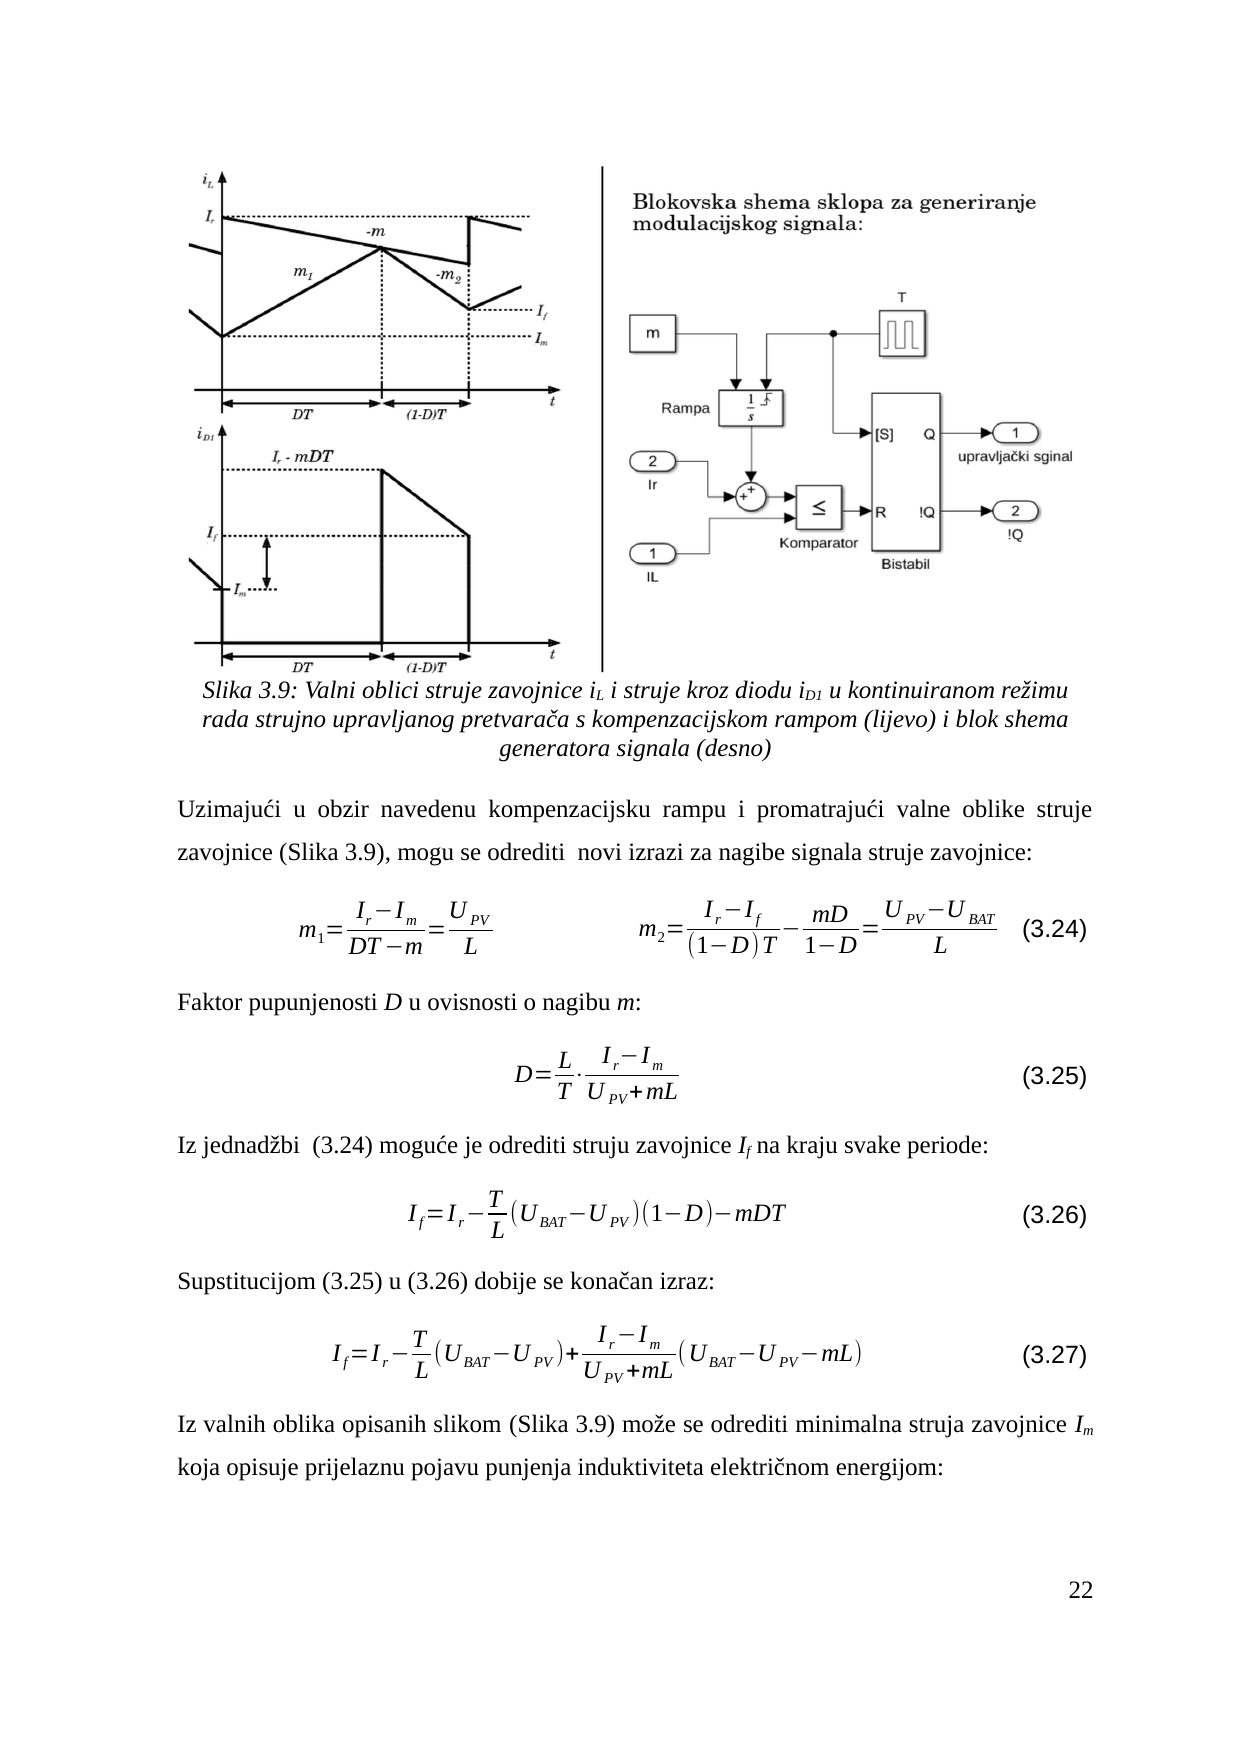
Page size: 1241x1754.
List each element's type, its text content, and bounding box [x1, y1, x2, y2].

table_header [177, 1315, 1016, 1397]
text Iz valnih oblika opisanih slikom (Slika 3.9) može se odrediti minimalna struja zavojnice Im koja opisuje prijelaznu pojavu punjenja induktiviteta električnom energijom: [177, 1409, 1093, 1481]
table_header [177, 1036, 1016, 1118]
text Supstitucijom (3.25) u (3.26) dobije se konačan izraz: [177, 1266, 1093, 1295]
table_header (3.27) [1016, 1315, 1093, 1397]
table_header [177, 1180, 1016, 1254]
table_header (3.24) [1016, 886, 1093, 975]
text Uzimajući u obzir navedenu kompenzacijsku rampu i promatrajući valne oblike struje zavojnice (Slika 3.9), mogu se odrediti novi izrazi za nagibe signala struje zavojnice: [177, 794, 1093, 866]
picture [177, 159, 1094, 676]
table_header [615, 886, 1016, 975]
text Iz jednadžbi (3.24) moguće je odrediti struju zavojnice If na kraju svake periode: [177, 1130, 1093, 1159]
text Faktor pupunjenosti D u ovisnosti o nagibu m: [177, 987, 1093, 1016]
table_header [177, 886, 615, 975]
table_header (3.25) [1016, 1036, 1093, 1118]
table_header (3.26) [1016, 1180, 1093, 1254]
text Slika 3.9: Valni oblici struje zavojnice iL i struje kroz diodu iD1 u kontinuiranom režimu rada strujno upravljanog pretvarača s kompenzacijskom rampom (lijevo) i blok shema generatora signala (desno) [177, 676, 1093, 761]
